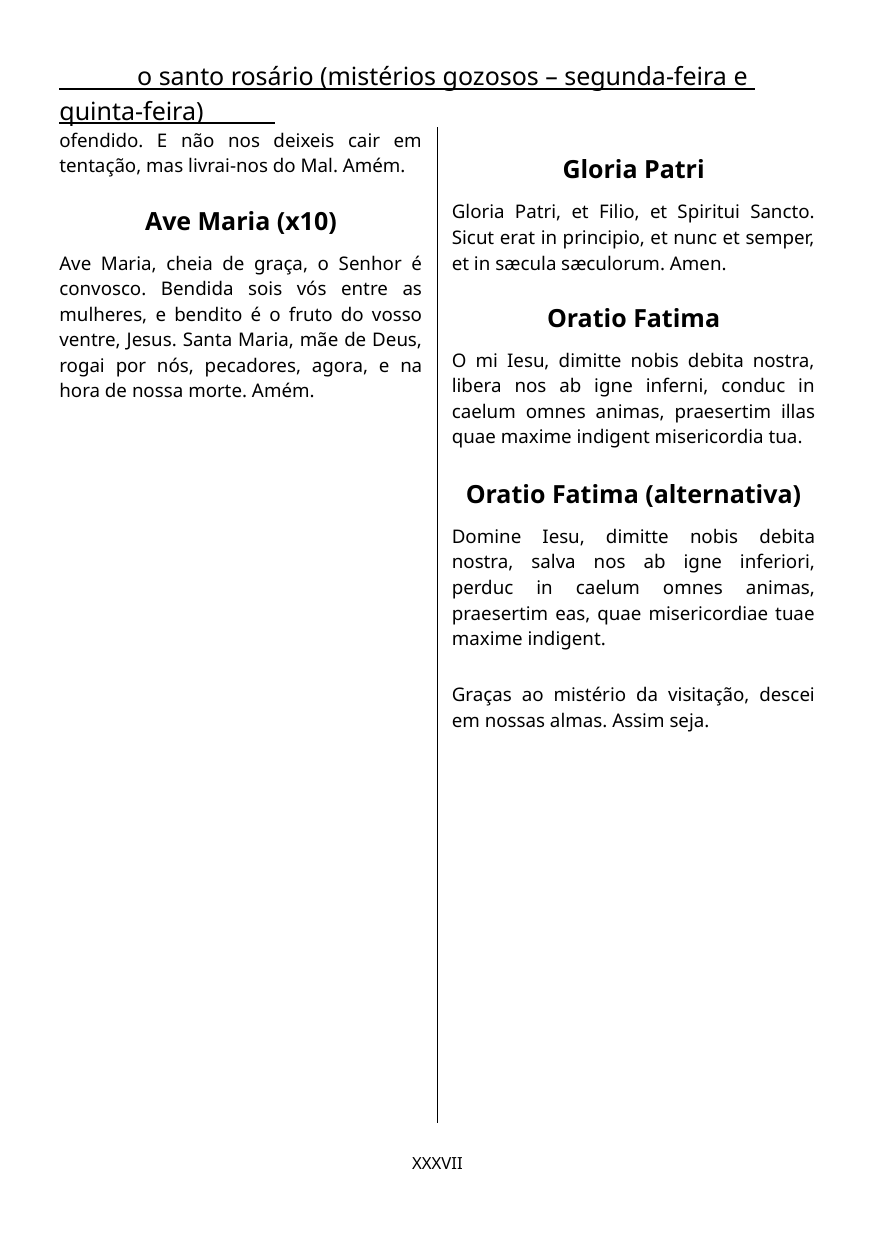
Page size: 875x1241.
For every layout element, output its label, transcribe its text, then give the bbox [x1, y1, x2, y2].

text Gloria Patri, et Filio, et Spiritui Sancto. Sicut erat in principio, et nunc et semper, et in sæcula sæculorum. Amen. [452, 199, 815, 275]
subtitle Oratio Fatima (alternativa) [452, 477, 815, 511]
text Ave Maria, cheia de graça, o Senhor é convosco. Bendida sois vós entre as mulheres, e bendito é o fruto do vosso ventre, Jesus. Santa Maria, mãe de Deus, rogai por nós, pecadores, agora, e na hora de nossa morte. Amém. [59, 250, 422, 403]
text Domine Iesu, dimitte nobis debita nostra, salva nos ab igne inferiori, perduc in caelum omnes animas, praesertim eas, quae misericordiae tuae maxime indigent. [452, 523, 815, 651]
text Graças ao mistério da visitação, descei em nossas almas. Assim seja. [452, 682, 815, 733]
text O mi Iesu, dimitte nobis debita nostra, libera nos ab igne inferni, conduc in caelum omnes animas, praesertim illas quae maxime indigent misericordia tua. [452, 347, 815, 449]
subtitle Ave Maria (x10) [59, 203, 422, 237]
subtitle Oratio Fatima [452, 300, 815, 334]
subtitle Gloria Patri [452, 152, 815, 186]
text ofendido. E não nos deixeis cair em tentação, mas livrai-nos do Mal. Amém. [59, 127, 422, 178]
